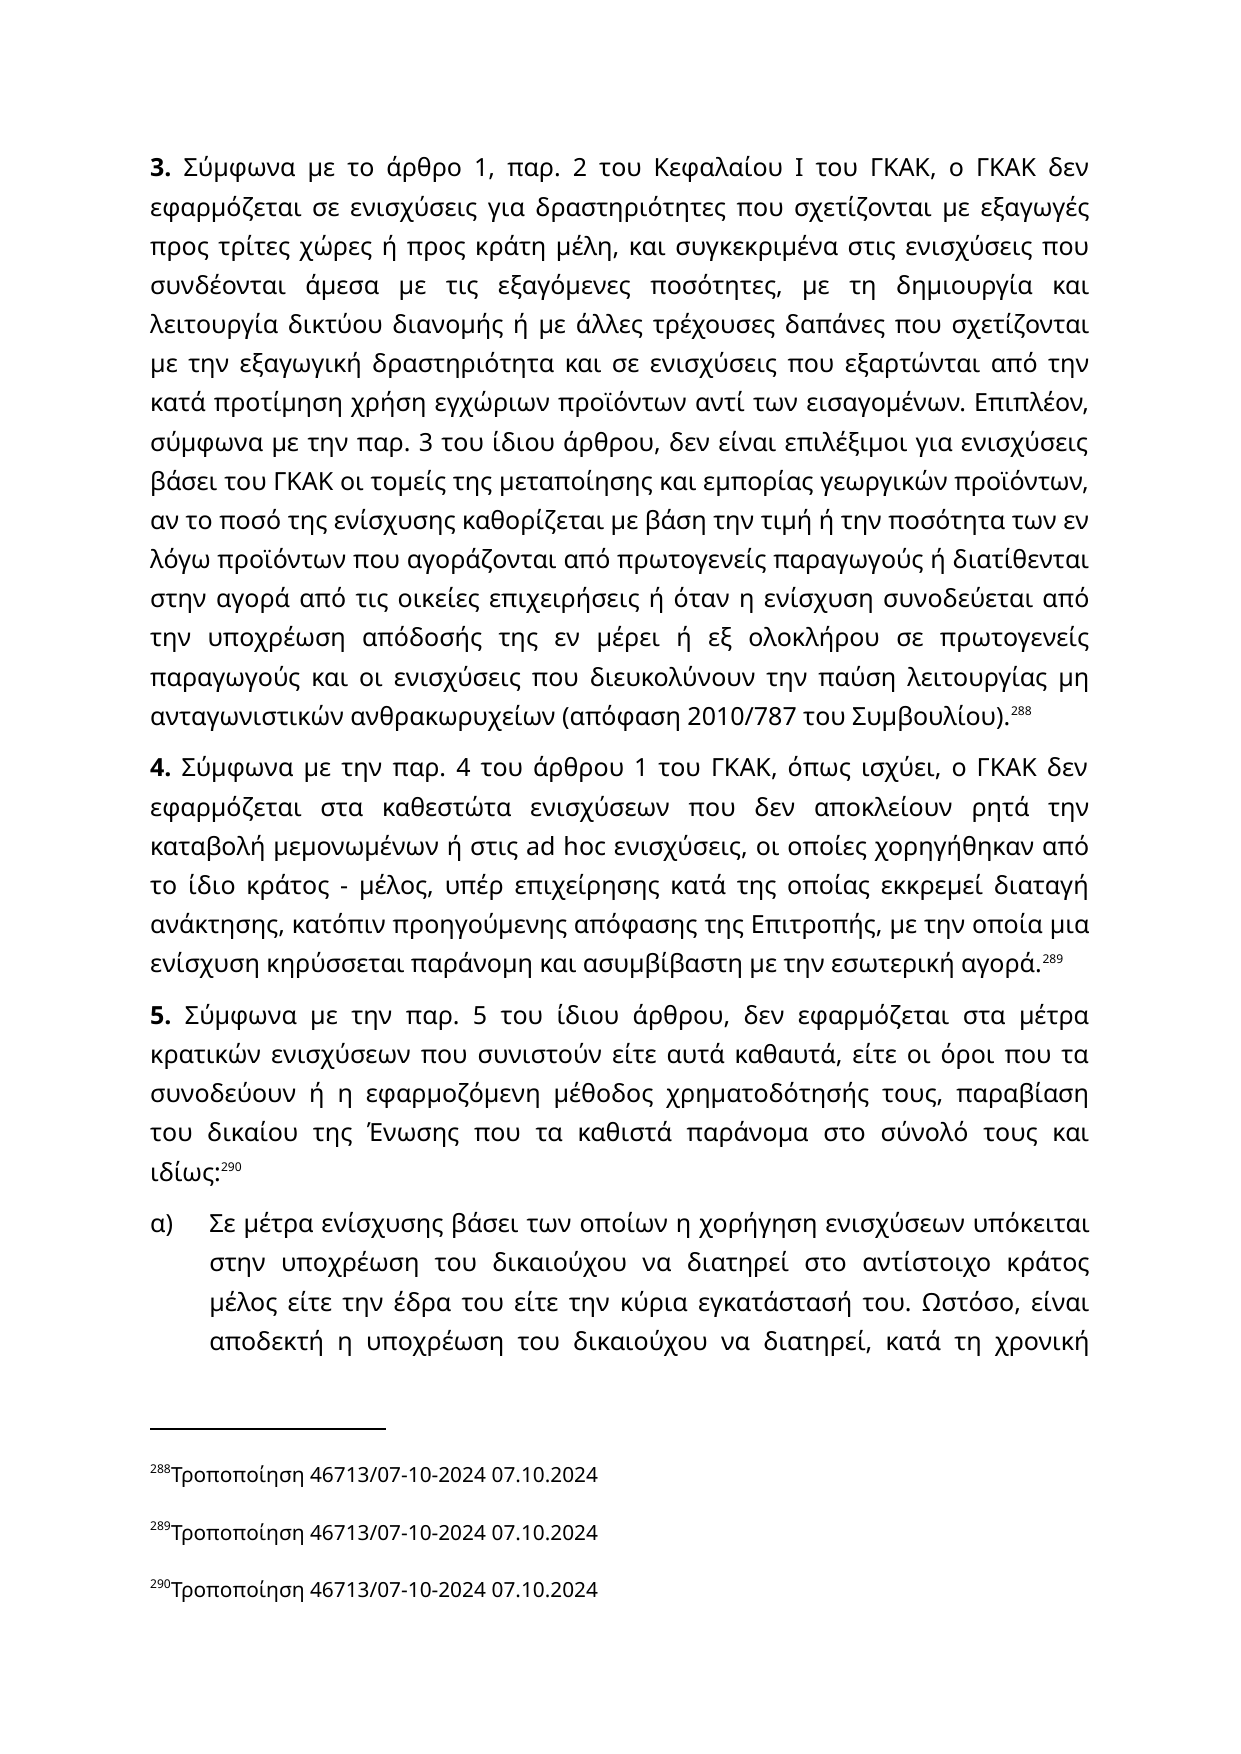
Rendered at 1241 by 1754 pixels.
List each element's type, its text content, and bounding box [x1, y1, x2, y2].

text 5. Σύμφωνα με την παρ. 5 του ίδιου άρθρου, δεν εφαρμόζεται στα μέτρα κρατικών ενισχύσεων που συνιστούν είτε αυτά καθαυτά, είτε οι όροι που τα συνοδεύουν ή η εφαρμοζόμενη μέθοδος χρηματοδότησής τους, παραβίαση του δικαίου της Ένωσης που τα καθιστά παράνομα στο σύνολό τους και ιδίως: [150, 997, 1090, 1188]
text Τροποποίηση 46713/07-10-2024 07.10.2024 [150, 1518, 1090, 1546]
text 4. Σύμφωνα με την παρ. 4 του άρθρου 1 του ΓΚΑΚ, όπως ισχύει, ο ΓΚΑΚ δεν εφαρμόζεται στα καθεστώτα ενισχύσεων που δεν αποκλείουν ρητά την καταβολή μεμονωμένων ή στις ad hoc ενισχύσεις, οι οποίες χορηγήθηκαν από το ίδιο κράτος - μέλος, υπέρ επιχείρησης κατά της οποίας εκκρεμεί διαταγή ανάκτησης, κατόπιν προηγούμενης απόφασης της Επιτροπής, με την οποία μια ενίσχυση κηρύσσεται παράνομη και ασυμβίβαστη με την εσωτερική αγορά. [150, 750, 1090, 980]
list α) Σε μέτρα ενίσχυσης βάσει των οποίων η χορήγηση ενισχύσεων υπόκειται στην υποχρέωση του δικαιούχου να διατηρεί στο αντίστοιχο κράτος μέλος είτε την έδρα του είτε την κύρια εγκατάστασή του. Ωστόσο, είναι αποδεκτή η υποχρέωση του δικαιούχου να διατηρεί, κατά τη χρονική [150, 1206, 1090, 1357]
text 3. Σύμφωνα με το άρθρο 1, παρ. 2 του Κεφαλαίου Ι του ΓΚΑΚ, ο ΓΚΑΚ δεν εφαρμόζεται σε ενισχύσεις για δραστηριότητες που σχετίζονται με εξαγωγές προς τρίτες χώρες ή προς κράτη μέλη, και συγκεκριμένα στις ενισχύσεις που συνδέονται άμεσα με τις εξαγόμενες ποσότητες, με τη δημιουργία και λειτουργία δικτύου διανομής ή με άλλες τρέχουσες δαπάνες που σχετίζονται με την εξαγωγική δραστηριότητα και σε ενισχύσεις που εξαρτώνται από την κατά προτίμηση χρήση εγχώριων προϊόντων αντί των εισαγομένων. Επιπλέον, σύμφωνα με την παρ. 3 του ίδιου άρθρου, δεν είναι επιλέξιμοι για ενισχύσεις βάσει του ΓΚΑΚ οι τομείς της μεταποίησης και εμπορίας γεωργικών προϊόντων, αν το ποσό της ενίσχυσης καθορίζεται με βάση την τιμή ή την ποσότητα των εν λόγω προϊόντων που αγοράζονται από πρωτογενείς παραγωγούς ή διατίθενται στην αγορά από τις οικείες επιχειρήσεις ή όταν η ενίσχυση συνοδεύεται από την υποχρέωση απόδοσής της εν μέρει ή εξ ολοκλήρου σε πρωτογενείς παραγωγούς και οι ενισχύσεις που διευκολύνουν την παύση λειτουργίας μη ανταγωνιστικών ανθρακωρυχείων (απόφαση 2010/787 του Συμβουλίου). [150, 150, 1090, 732]
text Τροποποίηση 46713/07-10-2024 07.10.2024 [150, 1576, 1090, 1604]
text Τροποποίηση 46713/07-10-2024 07.10.2024 [150, 1460, 1090, 1489]
